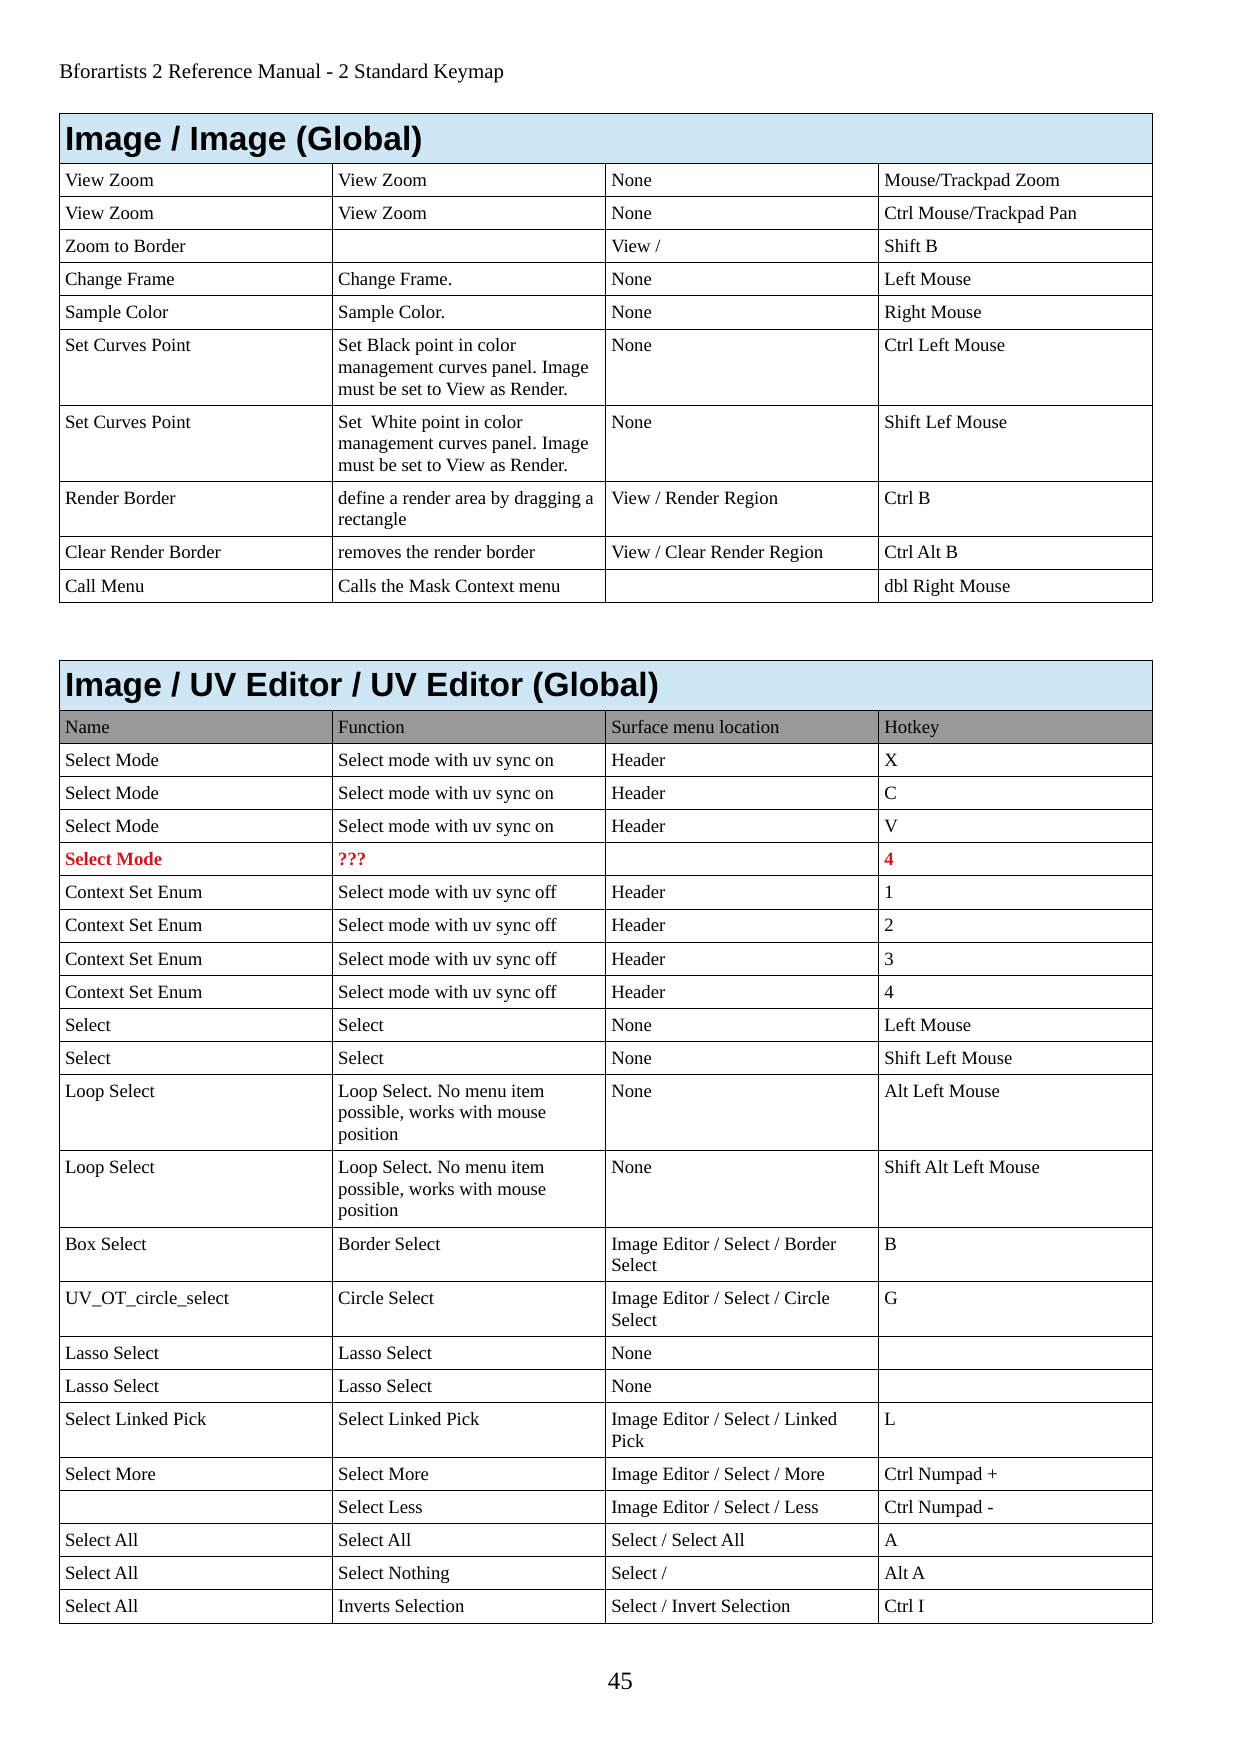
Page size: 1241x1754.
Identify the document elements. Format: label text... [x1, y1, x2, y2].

table_cell Lasso Select [333, 1370, 605, 1402]
table_cell Context Set Enum [60, 876, 332, 908]
table_cell Lasso Select [333, 1337, 605, 1369]
table_cell Change Frame. [333, 263, 605, 295]
table_cell [606, 570, 878, 602]
table_cell ??? [333, 843, 605, 875]
table_cell Image Editor / Select / More [606, 1458, 878, 1490]
table_cell Ctrl Numpad - [879, 1491, 1152, 1523]
table_cell B [879, 1228, 1152, 1281]
table_cell Context Set Enum [60, 943, 332, 975]
table_cell Sample Color. [333, 296, 605, 328]
table_cell Alt Left Mouse [879, 1075, 1152, 1150]
table_cell Select [333, 1009, 605, 1041]
table_cell [606, 843, 878, 875]
table_cell Select mode with uv sync off [333, 910, 605, 942]
table_cell Lasso Select [60, 1370, 332, 1402]
table_cell None [606, 1042, 878, 1074]
table_cell Left Mouse [879, 263, 1152, 295]
table_cell View Zoom [333, 197, 605, 229]
table_cell Sample Color [60, 296, 332, 328]
table_cell Right Mouse [879, 296, 1152, 328]
table_cell Ctrl B [879, 482, 1152, 536]
table_cell Context Set Enum [60, 910, 332, 942]
table_cell View / [606, 230, 878, 262]
table_cell Select mode with uv sync on [333, 744, 605, 776]
table_cell Ctrl I [879, 1590, 1152, 1622]
table_cell Shift Alt Left Mouse [879, 1151, 1152, 1227]
table_cell None [606, 1075, 878, 1150]
table_cell Select Mode [60, 843, 332, 875]
table_cell Select / [606, 1557, 878, 1589]
table_cell Image Editor / Select / Less [606, 1491, 878, 1523]
table_cell A [879, 1524, 1152, 1556]
table_cell None [606, 164, 878, 196]
table_cell G [879, 1282, 1152, 1336]
table_cell Call Menu [60, 570, 332, 602]
table_cell dbl Right Mouse [879, 570, 1152, 602]
table_cell Calls the Mask Context menu [333, 570, 605, 602]
table_cell None [606, 406, 878, 481]
table_cell Ctrl Mouse/Trackpad Pan [879, 197, 1152, 229]
table_cell Left Mouse [879, 1009, 1152, 1041]
table_cell Shift B [879, 230, 1152, 262]
table_cell Select mode with uv sync off [333, 943, 605, 975]
table_cell View / Render Region [606, 482, 878, 536]
table_cell Select Linked Pick [333, 1403, 605, 1457]
table_cell None [606, 263, 878, 295]
table_cell View / Clear Render Region [606, 537, 878, 569]
table_cell Circle Select [333, 1282, 605, 1336]
table_cell Header [606, 744, 878, 776]
table_cell 4 [879, 976, 1152, 1008]
table_header Image / Image (Global) [60, 114, 1152, 163]
table_cell None [606, 1009, 878, 1041]
table_cell Loop Select. No menu item possible, works with mouse position [333, 1151, 605, 1227]
table_cell Select Mode [60, 777, 332, 809]
table_cell Select [333, 1042, 605, 1074]
table_cell 2 [879, 910, 1152, 942]
table_cell Select mode with uv sync off [333, 876, 605, 908]
table_cell Select All [333, 1524, 605, 1556]
table_cell Header [606, 976, 878, 1008]
table_cell Select mode with uv sync on [333, 810, 605, 842]
table_cell Set Black point in color management curves panel. Image must be set to View as Render. [333, 330, 605, 405]
table_cell View Zoom [60, 197, 332, 229]
table_cell None [606, 197, 878, 229]
table_cell Select All [60, 1524, 332, 1556]
table_cell None [606, 330, 878, 405]
table_cell Mouse/Trackpad Zoom [879, 164, 1152, 196]
table_cell removes the render border [333, 537, 605, 569]
table_cell Border Select [333, 1228, 605, 1281]
table_cell 1 [879, 876, 1152, 908]
table_cell Set Curves Point [60, 330, 332, 405]
table_cell None [606, 1337, 878, 1369]
table_cell Shift Left Mouse [879, 1042, 1152, 1074]
table_cell UV_OT_circle_select [60, 1282, 332, 1336]
table_cell Image Editor / Select / Circle Select [606, 1282, 878, 1336]
table_cell Change Frame [60, 263, 332, 295]
table_cell Image Editor / Select / Linked Pick [606, 1403, 878, 1457]
table_cell Select mode with uv sync off [333, 976, 605, 1008]
table_cell Inverts Selection [333, 1590, 605, 1622]
table_cell None [606, 296, 878, 328]
table_cell Select All [60, 1557, 332, 1589]
table_cell Header [606, 943, 878, 975]
table_cell X [879, 744, 1152, 776]
table_cell Select Less [333, 1491, 605, 1523]
table_cell Ctrl Numpad + [879, 1458, 1152, 1490]
table_cell Select Mode [60, 744, 332, 776]
table_cell 4 [879, 843, 1152, 875]
table_cell Select / Invert Selection [606, 1590, 878, 1622]
table_cell Function [333, 711, 605, 743]
table_cell Name [60, 711, 332, 743]
table_cell Shift Lef Mouse [879, 406, 1152, 481]
table_cell Loop Select [60, 1075, 332, 1150]
table_cell Header [606, 777, 878, 809]
table_cell Lasso Select [60, 1337, 332, 1369]
table_header Image / UV Editor / UV Editor (Global) [60, 661, 1152, 710]
table_cell Select Nothing [333, 1557, 605, 1589]
table_cell Ctrl Alt B [879, 537, 1152, 569]
table_cell Zoom to Border [60, 230, 332, 262]
table_cell Select [60, 1042, 332, 1074]
table_cell [60, 1491, 332, 1523]
table_cell Box Select [60, 1228, 332, 1281]
table_cell C [879, 777, 1152, 809]
table_cell Select More [333, 1458, 605, 1490]
table_cell Set Curves Point [60, 406, 332, 481]
table_cell Select / Select All [606, 1524, 878, 1556]
table_cell Select mode with uv sync on [333, 777, 605, 809]
table_cell V [879, 810, 1152, 842]
table_cell define a render area by dragging a rectangle [333, 482, 605, 536]
table_cell Surface menu location [606, 711, 878, 743]
table_cell Header [606, 810, 878, 842]
table_cell Select All [60, 1590, 332, 1622]
table_cell Select Linked Pick [60, 1403, 332, 1457]
table_cell 3 [879, 943, 1152, 975]
table_cell View Zoom [60, 164, 332, 196]
table_cell Alt A [879, 1557, 1152, 1589]
table_cell Ctrl Left Mouse [879, 330, 1152, 405]
table_cell Hotkey [879, 711, 1152, 743]
table_cell [879, 1370, 1152, 1402]
table_cell Loop Select. No menu item possible, works with mouse position [333, 1075, 605, 1150]
table_cell Clear Render Border [60, 537, 332, 569]
table_cell [333, 230, 605, 262]
table_cell Header [606, 910, 878, 942]
table_cell Set White point in color management curves panel. Image must be set to View as Render. [333, 406, 605, 481]
table_cell None [606, 1151, 878, 1227]
table_cell Loop Select [60, 1151, 332, 1227]
table_cell Context Set Enum [60, 976, 332, 1008]
table_cell Select Mode [60, 810, 332, 842]
table_cell L [879, 1403, 1152, 1457]
table_cell Image Editor / Select / Border Select [606, 1228, 878, 1281]
table_cell Header [606, 876, 878, 908]
table_cell Select More [60, 1458, 332, 1490]
table_cell Render Border [60, 482, 332, 536]
table_cell View Zoom [333, 164, 605, 196]
table_cell Select [60, 1009, 332, 1041]
table_cell None [606, 1370, 878, 1402]
table_cell [879, 1337, 1152, 1369]
